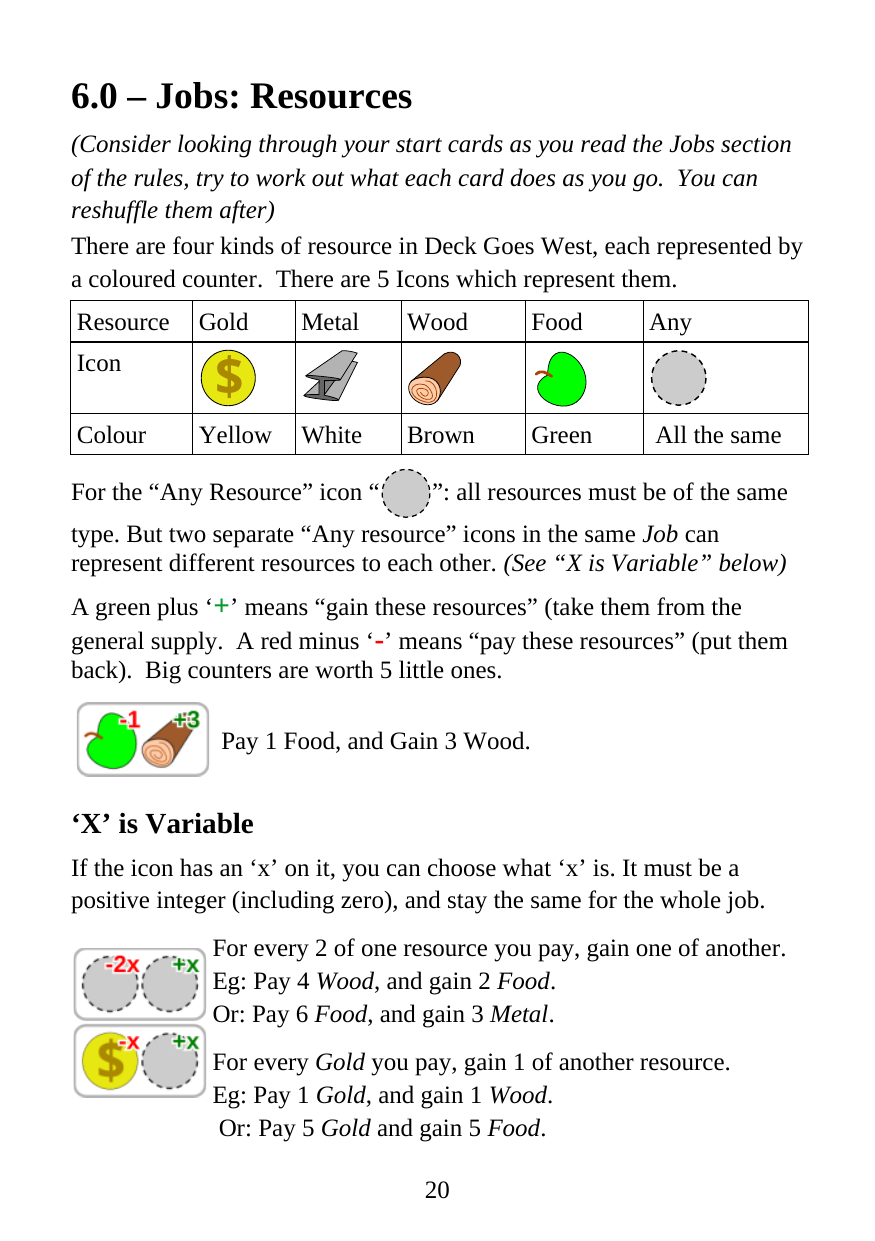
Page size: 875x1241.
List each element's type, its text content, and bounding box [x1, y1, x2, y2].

text For the “Any Resource” icon “”: all resources must be of the same type. But two separate “Any resource” icons in the same Job can represent different resources to each other. (See “X is Variable” below) [71, 467, 803, 577]
text Pay 1 Food, and Gain 3 Wood. [210, 726, 803, 755]
text For every Gold you pay, gain 1 of another resource. Eg: Pay 1 Gold, and gain 1 Wood. [71, 1047, 803, 1109]
table_cell Green [526, 414, 643, 454]
text A green plus ‘+’ means “gain these resources” (take them from the general supply. A red minus ‘-’ means “pay these resources” (put them back). Big counters are worth 5 little ones. [71, 588, 803, 684]
table_cell Brown [402, 414, 525, 454]
text Or: Pay 5 Gold and gain 5 Food. [71, 1113, 803, 1175]
table_cell [644, 343, 808, 413]
subtitle ‘X’ is Variable [71, 807, 803, 840]
table_cell All the same [644, 414, 808, 454]
table_cell [193, 343, 295, 413]
table_cell [402, 343, 525, 413]
table_cell White [296, 414, 401, 454]
text (Consider looking through your start cards as you read the Jobs section of the rules, try to work out what each card does as you go. You can reshuffle them after) [71, 129, 803, 224]
table_cell Colour [71, 414, 192, 454]
table_cell Yellow [193, 414, 295, 454]
table_header Food [526, 301, 643, 341]
table_header Metal [296, 301, 401, 341]
picture [73, 948, 207, 1098]
table_header Wood [402, 301, 525, 341]
subtitle 6.0 – Jobs: Resources [71, 74, 803, 117]
table_header Resource [71, 301, 192, 341]
text If the icon has an ‘x’ on it, you can choose what ‘x’ is. It must be a positive integer (including zero), and stay the same for the whole job. [71, 853, 803, 914]
table_header Gold [193, 301, 295, 341]
picture [76, 702, 210, 777]
table_cell [296, 343, 401, 413]
table_header Any [644, 301, 808, 341]
text For every 2 of one resource you pay, gain one of another. Eg: Pay 4 Wood, and gain 2 Food. Or: Pay 6 Food, and gain 3 Metal. [71, 933, 803, 1028]
table_cell [526, 343, 643, 413]
table_cell Icon [71, 343, 192, 413]
text There are four kinds of resource in Deck Goes West, each represented by a coloured counter. There are 5 Icons which represent them. [71, 231, 803, 293]
